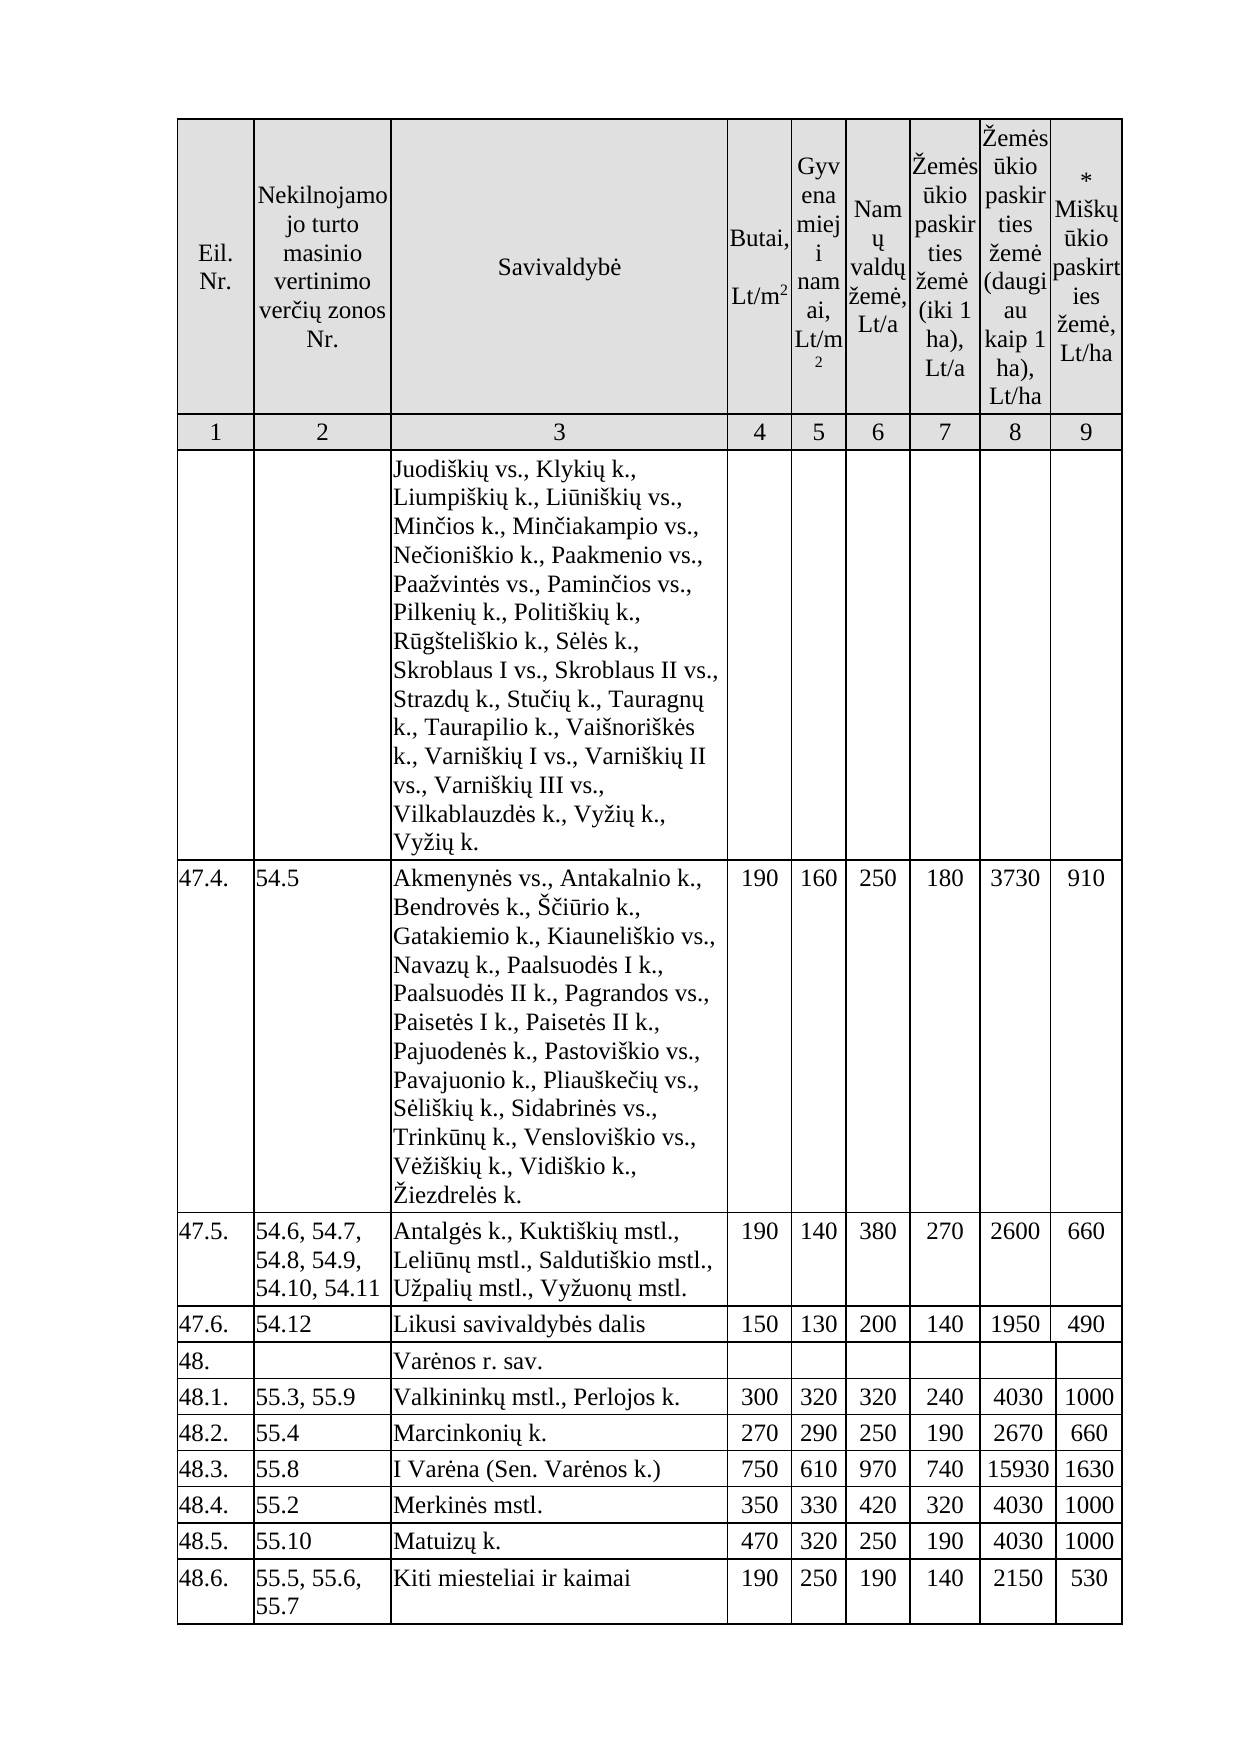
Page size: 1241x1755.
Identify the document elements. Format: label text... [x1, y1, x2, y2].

table_cell 48.1. [178, 1379, 253, 1413]
table_cell 180 [911, 861, 979, 1211]
table_header * Miškų ūkio paskirties žemė, Lt/ha [1051, 120, 1121, 413]
table_cell 8 [981, 415, 1050, 449]
table_cell 55.2 [255, 1487, 390, 1522]
table_cell 2670 [981, 1415, 1055, 1450]
table_cell [981, 451, 1050, 859]
table_cell 55.4 [255, 1415, 390, 1450]
table_cell 330 [792, 1487, 845, 1522]
table_cell 1 [178, 415, 253, 449]
table_cell 160 [792, 861, 845, 1211]
table_cell Akmenynės vs., Antakalnio k., Bendrovės k., Ščiūrio k., Gatakiemio k., Kiauneliškio vs., Navazų k., Paalsuodės I k., Paalsuodės II k., Pagrandos vs., Paisetės I k., Paisetės II k., Pajuodenės k., Pastoviškio vs., Pavajuonio k., Pliauškečių vs., Sėliškių k., Sidabrinės vs., Trinkūnų k., Vensloviškio vs., Vėžiškių k., Vidiškio k., Žiezdrelės k. [392, 861, 727, 1211]
table_cell 250 [847, 861, 909, 1211]
table_header Namų valdų žemė, Lt/a [847, 120, 909, 413]
table_cell 4030 [981, 1379, 1055, 1413]
table_header Gyvenamieji namai, Lt/m2 [792, 120, 845, 413]
table_cell 270 [911, 1213, 979, 1305]
table_cell 190 [847, 1560, 909, 1623]
table_cell 47.6. [178, 1307, 253, 1341]
table_cell 610 [792, 1451, 845, 1486]
table_cell [728, 1343, 791, 1377]
table_header Žemės ūkio paskirties žemė (iki 1 ha), Lt/a [911, 120, 979, 413]
table_cell 48.6. [178, 1560, 253, 1623]
table_cell [255, 451, 390, 859]
table_cell 190 [911, 1524, 979, 1558]
table_cell 190 [911, 1415, 979, 1450]
table_header Nekilnojamojo turto masinio vertinimo verčių zonos Nr. [255, 120, 390, 413]
table_cell Marcinkonių k. [392, 1415, 727, 1450]
table_cell Varėnos r. sav. [392, 1343, 727, 1377]
table_cell 48.3. [178, 1451, 253, 1486]
table_cell 290 [792, 1415, 845, 1450]
table_cell 55.8 [255, 1451, 390, 1486]
table_cell 9 [1051, 415, 1121, 449]
table_cell [847, 451, 909, 859]
table_cell 48.5. [178, 1524, 253, 1558]
table_cell 47.4. [178, 861, 253, 1211]
table_cell [1051, 451, 1121, 859]
table_cell Matuizų k. [392, 1524, 727, 1558]
table_cell 300 [728, 1379, 791, 1413]
table_cell Merkinės mstl. [392, 1487, 727, 1522]
table_cell I Varėna (Sen. Varėnos k.) [392, 1451, 727, 1486]
table_cell 2150 [981, 1560, 1055, 1623]
table_cell 380 [847, 1213, 909, 1305]
table_cell 15930 [981, 1451, 1055, 1486]
table_cell [255, 1343, 390, 1377]
table_cell 150 [728, 1307, 791, 1341]
table_cell 350 [728, 1487, 791, 1522]
table_cell 48.2. [178, 1415, 253, 1450]
table_cell 1000 [1057, 1379, 1121, 1413]
table_cell 250 [792, 1560, 845, 1623]
table_cell 2 [255, 415, 390, 449]
table_cell 250 [847, 1524, 909, 1558]
table_cell 4030 [981, 1487, 1055, 1522]
table_cell Kiti miesteliai ir kaimai [392, 1560, 727, 1623]
table_cell 190 [728, 1560, 791, 1623]
table_cell 1950 [981, 1307, 1050, 1341]
table_cell Antalgės k., Kuktiškių mstl., Leliūnų mstl., Saldutiškio mstl., Užpalių mstl., Vyžuonų mstl. [392, 1213, 727, 1305]
table_cell 47.5. [178, 1213, 253, 1305]
table_cell 320 [792, 1524, 845, 1558]
table_cell 250 [847, 1415, 909, 1450]
table_cell 240 [911, 1379, 979, 1413]
table_cell 270 [728, 1415, 791, 1450]
table_cell Juodiškių vs., Klykių k., Liumpiškių k., Liūniškių vs., Minčios k., Minčiakampio vs., Nečioniškio k., Paakmenio vs., Paažvintės vs., Paminčios vs., Pilkenių k., Politiškių k., Rūgšteliškio k., Sėlės k., Skroblaus I vs., Skroblaus II vs., Strazdų k., Stučių k., Tauragnų k., Taurapilio k., Vaišnoriškės k., Varniškių I vs., Varniškių II vs., Varniškių III vs., Vilkablauzdės k., Vyžių k., Vyžių k. [392, 451, 727, 859]
table_header Butai, Lt/m2 [728, 120, 791, 413]
table_header Žemės ūkio paskirties žemė (daugiau kaip 1 ha), Lt/ha [981, 120, 1050, 413]
table_cell 7 [911, 415, 979, 449]
table_cell 4 [728, 415, 791, 449]
table_cell [981, 1343, 1055, 1377]
table_cell 420 [847, 1487, 909, 1522]
table_cell 320 [847, 1379, 909, 1413]
table_cell 54.12 [255, 1307, 390, 1341]
table_cell 1000 [1057, 1524, 1121, 1558]
table_cell 190 [728, 1213, 791, 1305]
table_cell 660 [1051, 1213, 1121, 1305]
table_cell [847, 1343, 909, 1377]
table_cell 54.5 [255, 861, 390, 1211]
table_cell [911, 1343, 979, 1377]
table_cell 490 [1051, 1307, 1121, 1341]
table_cell 130 [792, 1307, 845, 1341]
table_cell 4030 [981, 1524, 1055, 1558]
table_cell 55.10 [255, 1524, 390, 1558]
table_cell Likusi savivaldybės dalis [392, 1307, 727, 1341]
table_cell [1057, 1343, 1121, 1377]
table_cell 1000 [1057, 1487, 1121, 1522]
table_cell [792, 451, 845, 859]
table_cell 200 [847, 1307, 909, 1341]
table_cell 750 [728, 1451, 791, 1486]
table_cell 970 [847, 1451, 909, 1486]
table_cell 54.6, 54.7, 54.8, 54.9, 54.10, 54.11 [255, 1213, 390, 1305]
table_cell 6 [847, 415, 909, 449]
table_cell 48. [178, 1343, 253, 1377]
table_cell 140 [911, 1307, 979, 1341]
table_cell 48.4. [178, 1487, 253, 1522]
table_cell [178, 451, 253, 859]
table_cell [728, 451, 791, 859]
table_header Savivaldybė [392, 120, 727, 413]
table_header Eil. Nr. [178, 120, 253, 413]
table_cell 55.5, 55.6, 55.7 [255, 1560, 390, 1623]
table_cell 1630 [1057, 1451, 1121, 1486]
table_cell 740 [911, 1451, 979, 1486]
table_cell 3 [392, 415, 727, 449]
table_cell [911, 451, 979, 859]
table_cell 530 [1057, 1560, 1121, 1623]
table_cell Valkininkų mstl., Perlojos k. [392, 1379, 727, 1413]
table_cell 55.3, 55.9 [255, 1379, 390, 1413]
table_cell 320 [911, 1487, 979, 1522]
table_cell 910 [1051, 861, 1121, 1211]
table_cell [792, 1343, 845, 1377]
table_cell 140 [911, 1560, 979, 1623]
table_cell 3730 [981, 861, 1050, 1211]
table_cell 320 [792, 1379, 845, 1413]
table_cell 2600 [981, 1213, 1050, 1305]
table_cell 140 [792, 1213, 845, 1305]
table_cell 660 [1057, 1415, 1121, 1450]
table_cell 5 [792, 415, 845, 449]
table_cell 190 [728, 861, 791, 1211]
table_cell 470 [728, 1524, 791, 1558]
